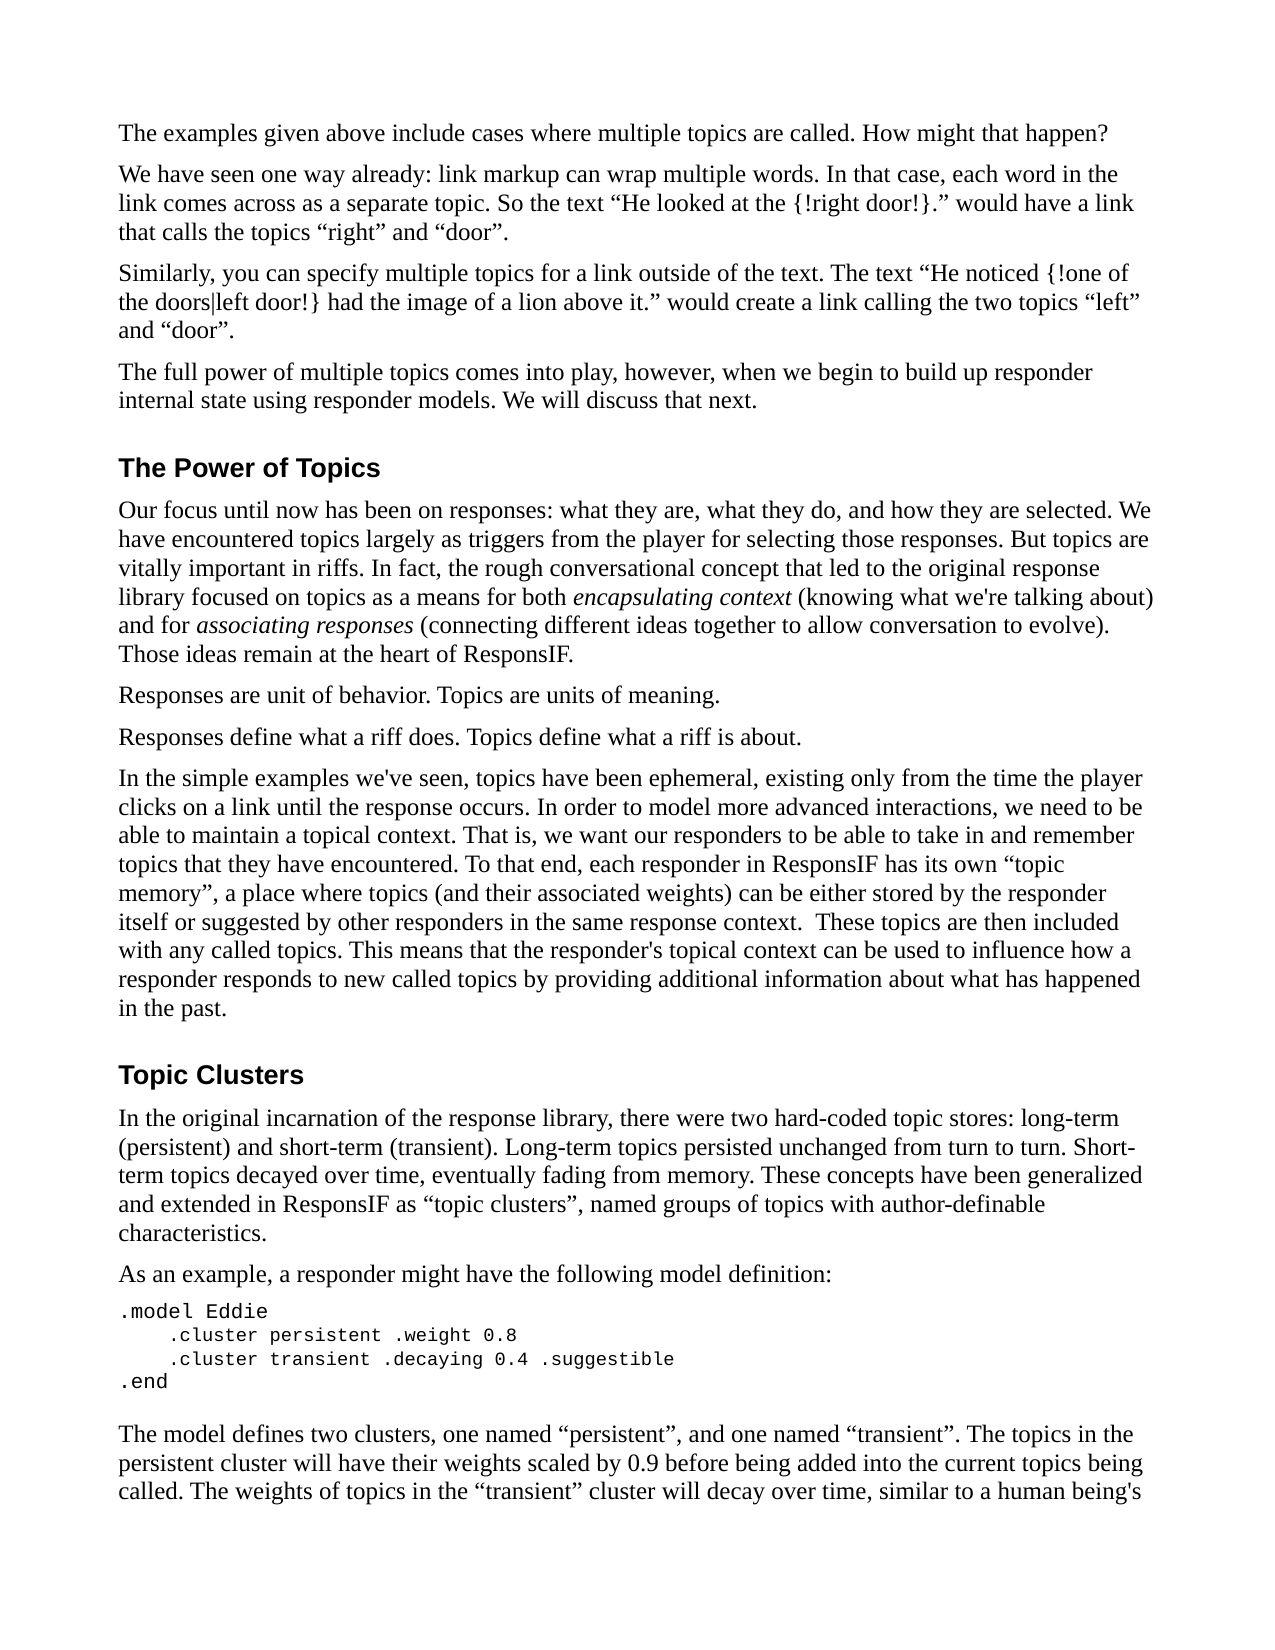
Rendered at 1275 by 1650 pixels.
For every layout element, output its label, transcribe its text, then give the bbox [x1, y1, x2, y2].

text The examples given above include cases where multiple topics are called. How might that happen? [118, 118, 1157, 147]
subtitle Topic Clusters [118, 1059, 1157, 1091]
text Responses are unit of behavior. Topics are units of meaning. [118, 681, 1157, 709]
subtitle The Power of Topics [118, 452, 1157, 483]
text We have seen one way already: link markup can wrap multiple words. In that case, each word in the link comes across as a separate topic. So the text “He looked at the {!right door!}.” would have a link that calls the topics “right” and “door”. [118, 159, 1157, 246]
text The model defines two clusters, one named “persistent”, and one named “transient”. The topics in the persistent cluster will have their weights scaled by 0.9 before being added into the current topics being called. The weights of topics in the “transient” cluster will decay over time, similar to a human being's [118, 1419, 1157, 1505]
text In the simple examples we've seen, topics have been ephemeral, existing only from the time the player clicks on a link until the response occurs. In order to model more advanced interactions, we need to be able to maintain a topical context. That is, we want our responders to be able to take in and remember topics that they have encountered. To that end, each responder in ResponsIF has its own “topic memory”, a place where topics (and their associated weights) can be either stored by the responder itself or suggested by other responders in the same response context. These topics are then included with any called topics. This means that the responder's topical context can be used to influence how a responder responds to new called topics by providing additional information about what has happened in the past. [118, 763, 1157, 1022]
text As an example, a responder might have the following model definition: [118, 1259, 1157, 1288]
text .cluster persistent .weight 0.8 [118, 1324, 1157, 1348]
text Responses define what a riff does. Topics define what a riff is about. [118, 722, 1157, 751]
text Similarly, you can specify multiple topics for a link outside of the text. The text “He noticed {!one of the doors|left door!} had the image of a lion above it.” would create a link calling the two topics “left” and “door”. [118, 258, 1157, 344]
text .model Eddie [118, 1301, 1157, 1324]
text The full power of multiple topics comes into play, however, when we begin to build up responder internal state using responder models. We will discuss that next. [118, 357, 1157, 414]
text Our focus until now has been on responses: what they are, what they do, and how they are selected. We have encountered topics largely as triggers from the player for selecting those responses. But topics are vitally important in riffs. In fact, the rough conversational concept that led to the original response library focused on topics as a means for both encapsulating context (knowing what we're talking about) and for associating responses (connecting different ideas together to allow conversation to evolve). Those ideas remain at the heart of ResponsIF. [118, 496, 1157, 668]
text .cluster transient .decaying 0.4 .suggestible [118, 1348, 1157, 1372]
text In the original incarnation of the response library, there were two hard-coded topic stores: long-term (persistent) and short-term (transient). Long-term topics persisted unchanged from turn to turn. Short-term topics decayed over time, eventually fading from memory. These concepts have been generalized and extended in ResponsIF as “topic clusters”, named groups of topics with author-definable characteristics. [118, 1103, 1157, 1247]
text .end [118, 1372, 1157, 1395]
